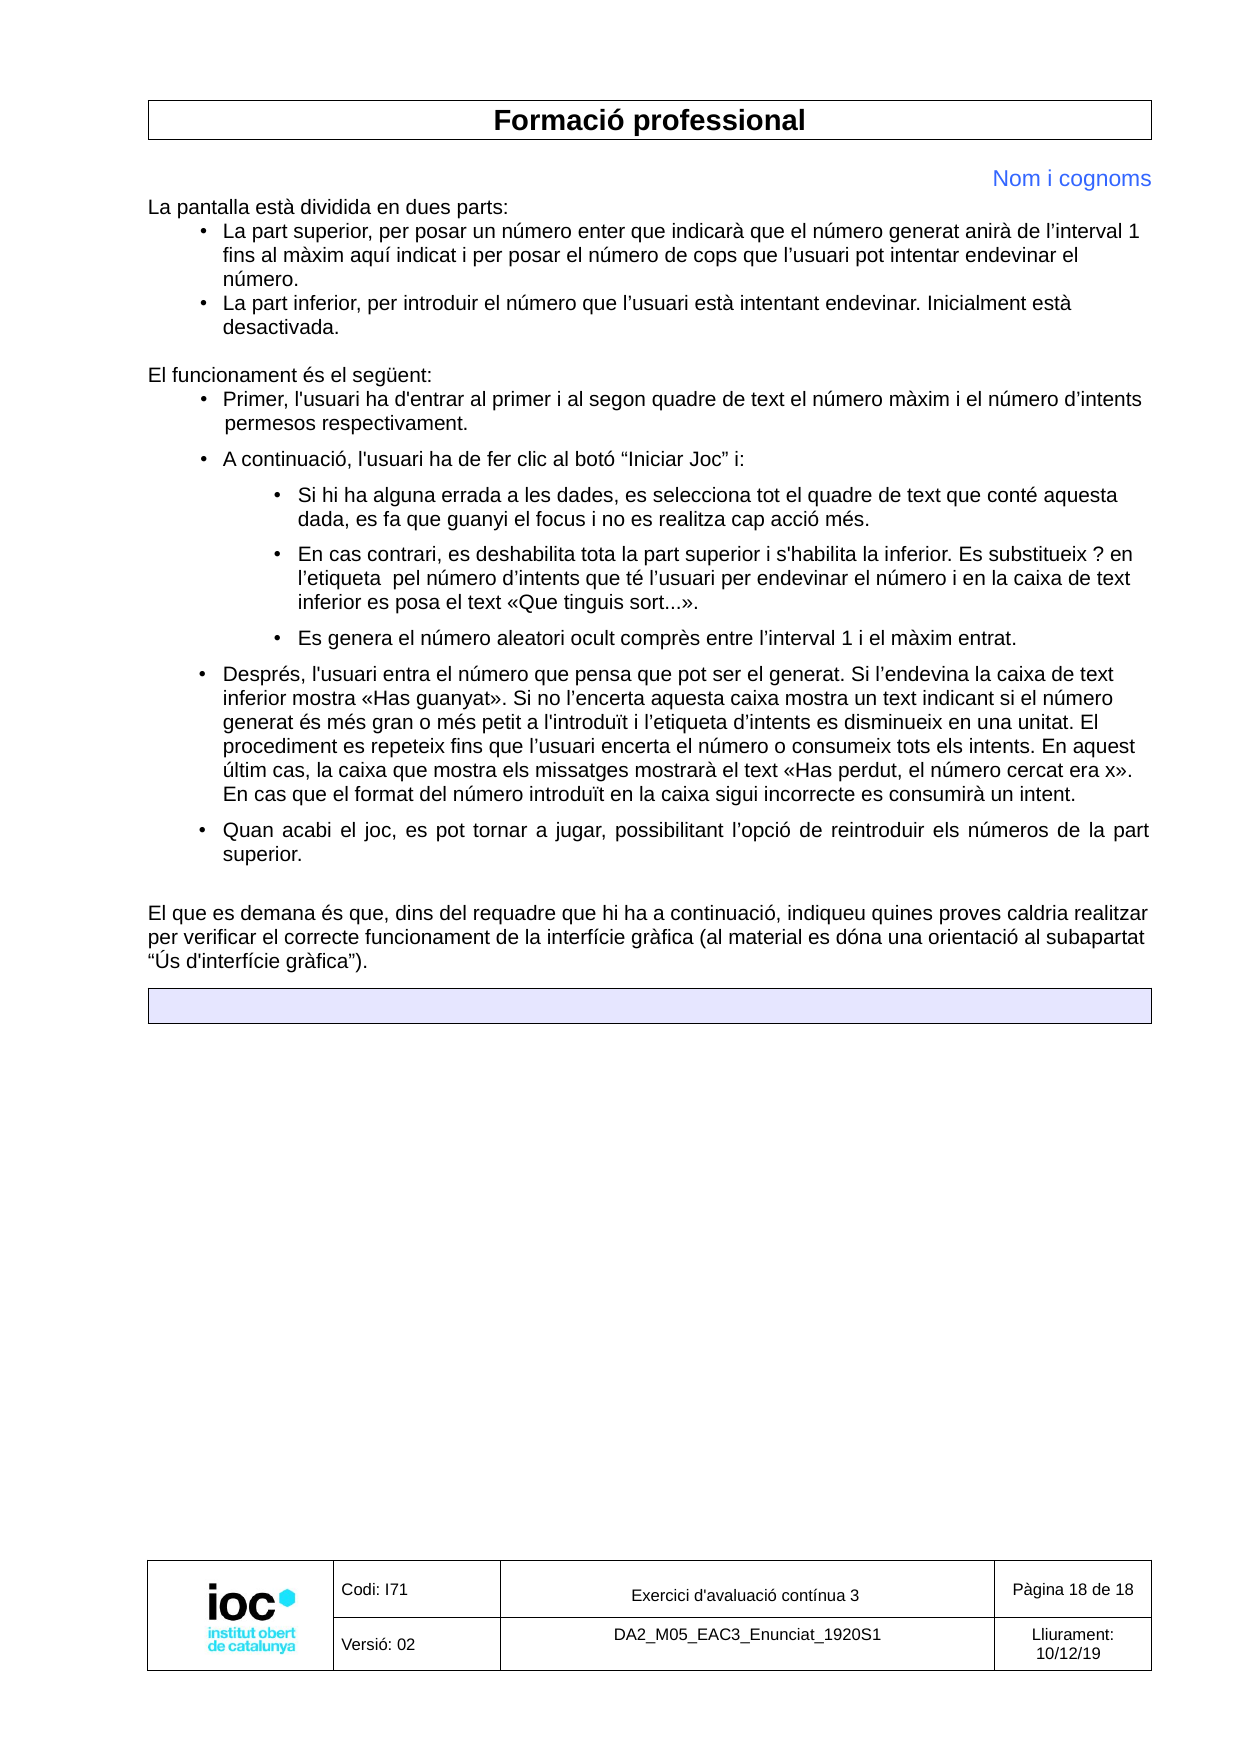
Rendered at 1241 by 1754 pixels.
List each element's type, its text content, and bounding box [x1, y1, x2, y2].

picture [195, 1570, 309, 1665]
list A continuació, l'usuari ha de fer clic al botó “Iniciar Joc” i: [200, 447, 1151, 471]
text El funcionament és el següent: [148, 363, 1151, 387]
table_header [149, 989, 1151, 1023]
text La pantalla està dividida en dues parts: [148, 195, 1151, 219]
text El que es demana és que, dins del requadre que hi ha a continuació, indiqueu quines proves caldria realitzar per verificar el correcte funcionament de la interfície gràfica (al material es dóna una orientació al subapartat “Ús d'interfície gràfica”). [148, 901, 1151, 973]
list Quan acabi el joc, es pot tornar a jugar, possibilitant l’opció de reintroduir els números de la part superior. [198, 817, 1151, 865]
list La part superior, per posar un número enter que indicarà que el número generat anirà de l’interval 1 fins al màxim aquí indicat i per posar el número de cops que l’usuari pot intentar endevinar el número. [200, 219, 1151, 291]
list Primer, l'usuari ha d'entrar al primer i al segon quadre de text el número màxim i el número d’intents permesos respectivament. [200, 387, 1151, 435]
list Després, l'usuari entra el número que pensa que pot ser el generat. Si l’endevina la caixa de text inferior mostra «Has guanyat». Si no l’encerta aquesta caixa mostra un text indicant si el número generat és més gran o més petit a l'introduït i l’etiqueta d’intents es disminueix en una unitat. El procediment es repeteix fins que l’usuari encerta el número o consumeix tots els intents. En aquest últim cas, la caixa que mostra els missatges mostrarà el text «Has perdut, el número cercat era x». En cas que el format del número introduït en la caixa sigui incorrecte es consumirà un intent. [198, 662, 1151, 806]
list Es genera el número aleatori ocult comprès entre l’interval 1 i el màxim entrat. [273, 626, 1151, 650]
list La part inferior, per introduir el número que l’usuari està intentant endevinar. Inicialment està desactivada. [200, 291, 1151, 339]
list Si hi ha alguna errada a les dades, es selecciona tot el quadre de text que conté aquesta dada, es fa que guanyi el focus i no es realitza cap acció més. [273, 482, 1151, 530]
list En cas contrari, es deshabilita tota la part superior i s'habilita la inferior. Es substitueix ? en l’etiqueta pel número d’intents que té l’usuari per endevinar el número i en la caixa de text inferior es posa el text «Que tinguis sort...». [273, 542, 1151, 614]
